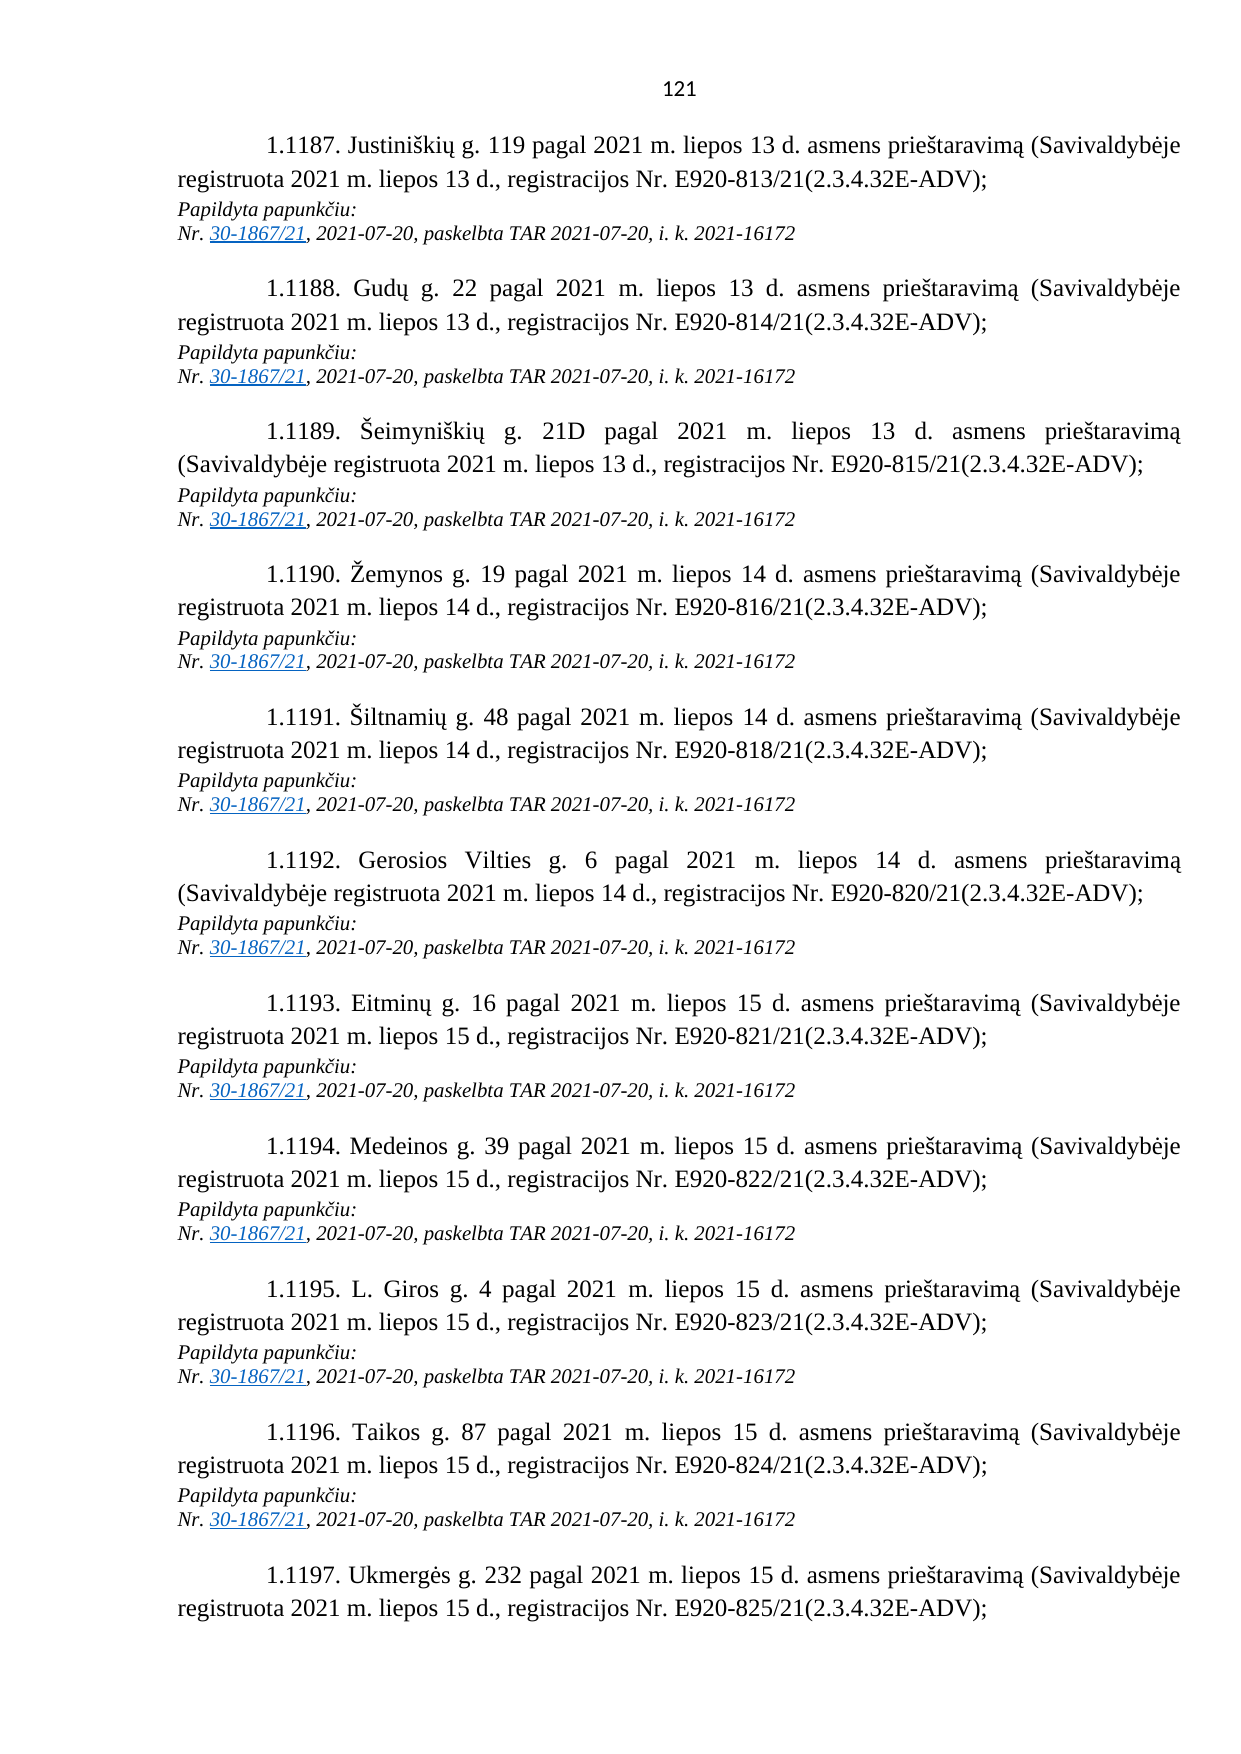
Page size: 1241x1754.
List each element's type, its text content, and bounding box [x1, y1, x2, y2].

text 1.1192. Gerosios Vilties g. 6 pagal 2021 m. liepos 14 d. asmens prieštaravimą (Savivaldybėje registruota 2021 m. liepos 14 d., registracijos Nr. E920-820/21(2.3.4.32E-ADV); [177, 845, 1181, 907]
text 1.1197. Ukmergės g. 232 pagal 2021 m. liepos 15 d. asmens prieštaravimą (Savivaldybėje registruota 2021 m. liepos 15 d., registracijos Nr. E920-825/21(2.3.4.32E-ADV); [177, 1560, 1181, 1622]
text 1.1187. Justiniškių g. 119 pagal 2021 m. liepos 13 d. asmens prieštaravimą (Savivaldybėje registruota 2021 m. liepos 13 d., registracijos Nr. E920-813/21(2.3.4.32E-ADV); [177, 131, 1181, 192]
text 1.1193. Eitminų g. 16 pagal 2021 m. liepos 15 d. asmens prieštaravimą (Savivaldybėje registruota 2021 m. liepos 15 d., registracijos Nr. E920-821/21(2.3.4.32E-ADV); [177, 988, 1181, 1050]
text Nr. 30-1867/21, 2021-07-20, paskelbta TAR 2021-07-20, i. k. 2021-16172 [177, 935, 1181, 959]
text Papildyta papunkčiu: [177, 339, 1181, 364]
text Nr. 30-1867/21, 2021-07-20, paskelbta TAR 2021-07-20, i. k. 2021-16172 [177, 507, 1181, 531]
text Papildyta papunkčiu: [177, 482, 1181, 507]
text Papildyta papunkčiu: [177, 911, 1181, 935]
text Nr. 30-1867/21, 2021-07-20, paskelbta TAR 2021-07-20, i. k. 2021-16172 [177, 1078, 1181, 1102]
text 1.1196. Taikos g. 87 pagal 2021 m. liepos 15 d. asmens prieštaravimą (Savivaldybėje registruota 2021 m. liepos 15 d., registracijos Nr. E920-824/21(2.3.4.32E-ADV); [177, 1417, 1181, 1479]
text Papildyta papunkčiu: [177, 1483, 1181, 1507]
text Papildyta papunkčiu: [177, 1054, 1181, 1078]
text 1.1188. Gudų g. 22 pagal 2021 m. liepos 13 d. asmens prieštaravimą (Savivaldybėje registruota 2021 m. liepos 13 d., registracijos Nr. E920-814/21(2.3.4.32E-ADV); [177, 273, 1181, 335]
text Nr. 30-1867/21, 2021-07-20, paskelbta TAR 2021-07-20, i. k. 2021-16172 [177, 1364, 1181, 1388]
text Papildyta papunkčiu: [177, 1340, 1181, 1364]
text Papildyta papunkčiu: [177, 768, 1181, 792]
text 1.1191. Šiltnamių g. 48 pagal 2021 m. liepos 14 d. asmens prieštaravimą (Savivaldybėje registruota 2021 m. liepos 14 d., registracijos Nr. E920-818/21(2.3.4.32E-ADV); [177, 702, 1181, 764]
text Nr. 30-1867/21, 2021-07-20, paskelbta TAR 2021-07-20, i. k. 2021-16172 [177, 364, 1181, 388]
text Nr. 30-1867/21, 2021-07-20, paskelbta TAR 2021-07-20, i. k. 2021-16172 [177, 649, 1181, 673]
text Papildyta papunkčiu: [177, 1197, 1181, 1221]
text Nr. 30-1867/21, 2021-07-20, paskelbta TAR 2021-07-20, i. k. 2021-16172 [177, 221, 1181, 245]
text Nr. 30-1867/21, 2021-07-20, paskelbta TAR 2021-07-20, i. k. 2021-16172 [177, 1507, 1181, 1531]
text 1.1189. Šeimyniškių g. 21D pagal 2021 m. liepos 13 d. asmens prieštaravimą (Savivaldybėje registruota 2021 m. liepos 13 d., registracijos Nr. E920-815/21(2.3.4.32E-ADV); [177, 416, 1181, 478]
text Papildyta papunkčiu: [177, 625, 1181, 649]
text 1.1195. L. Giros g. 4 pagal 2021 m. liepos 15 d. asmens prieštaravimą (Savivaldybėje registruota 2021 m. liepos 15 d., registracijos Nr. E920-823/21(2.3.4.32E-ADV); [177, 1274, 1181, 1336]
text Nr. 30-1867/21, 2021-07-20, paskelbta TAR 2021-07-20, i. k. 2021-16172 [177, 1221, 1181, 1245]
text 1.1190. Žemynos g. 19 pagal 2021 m. liepos 14 d. asmens prieštaravimą (Savivaldybėje registruota 2021 m. liepos 14 d., registracijos Nr. E920-816/21(2.3.4.32E-ADV); [177, 559, 1181, 621]
text Papildyta papunkčiu: [177, 197, 1181, 221]
text 1.1194. Medeinos g. 39 pagal 2021 m. liepos 15 d. asmens prieštaravimą (Savivaldybėje registruota 2021 m. liepos 15 d., registracijos Nr. E920-822/21(2.3.4.32E-ADV); [177, 1131, 1181, 1193]
text Nr. 30-1867/21, 2021-07-20, paskelbta TAR 2021-07-20, i. k. 2021-16172 [177, 792, 1181, 816]
